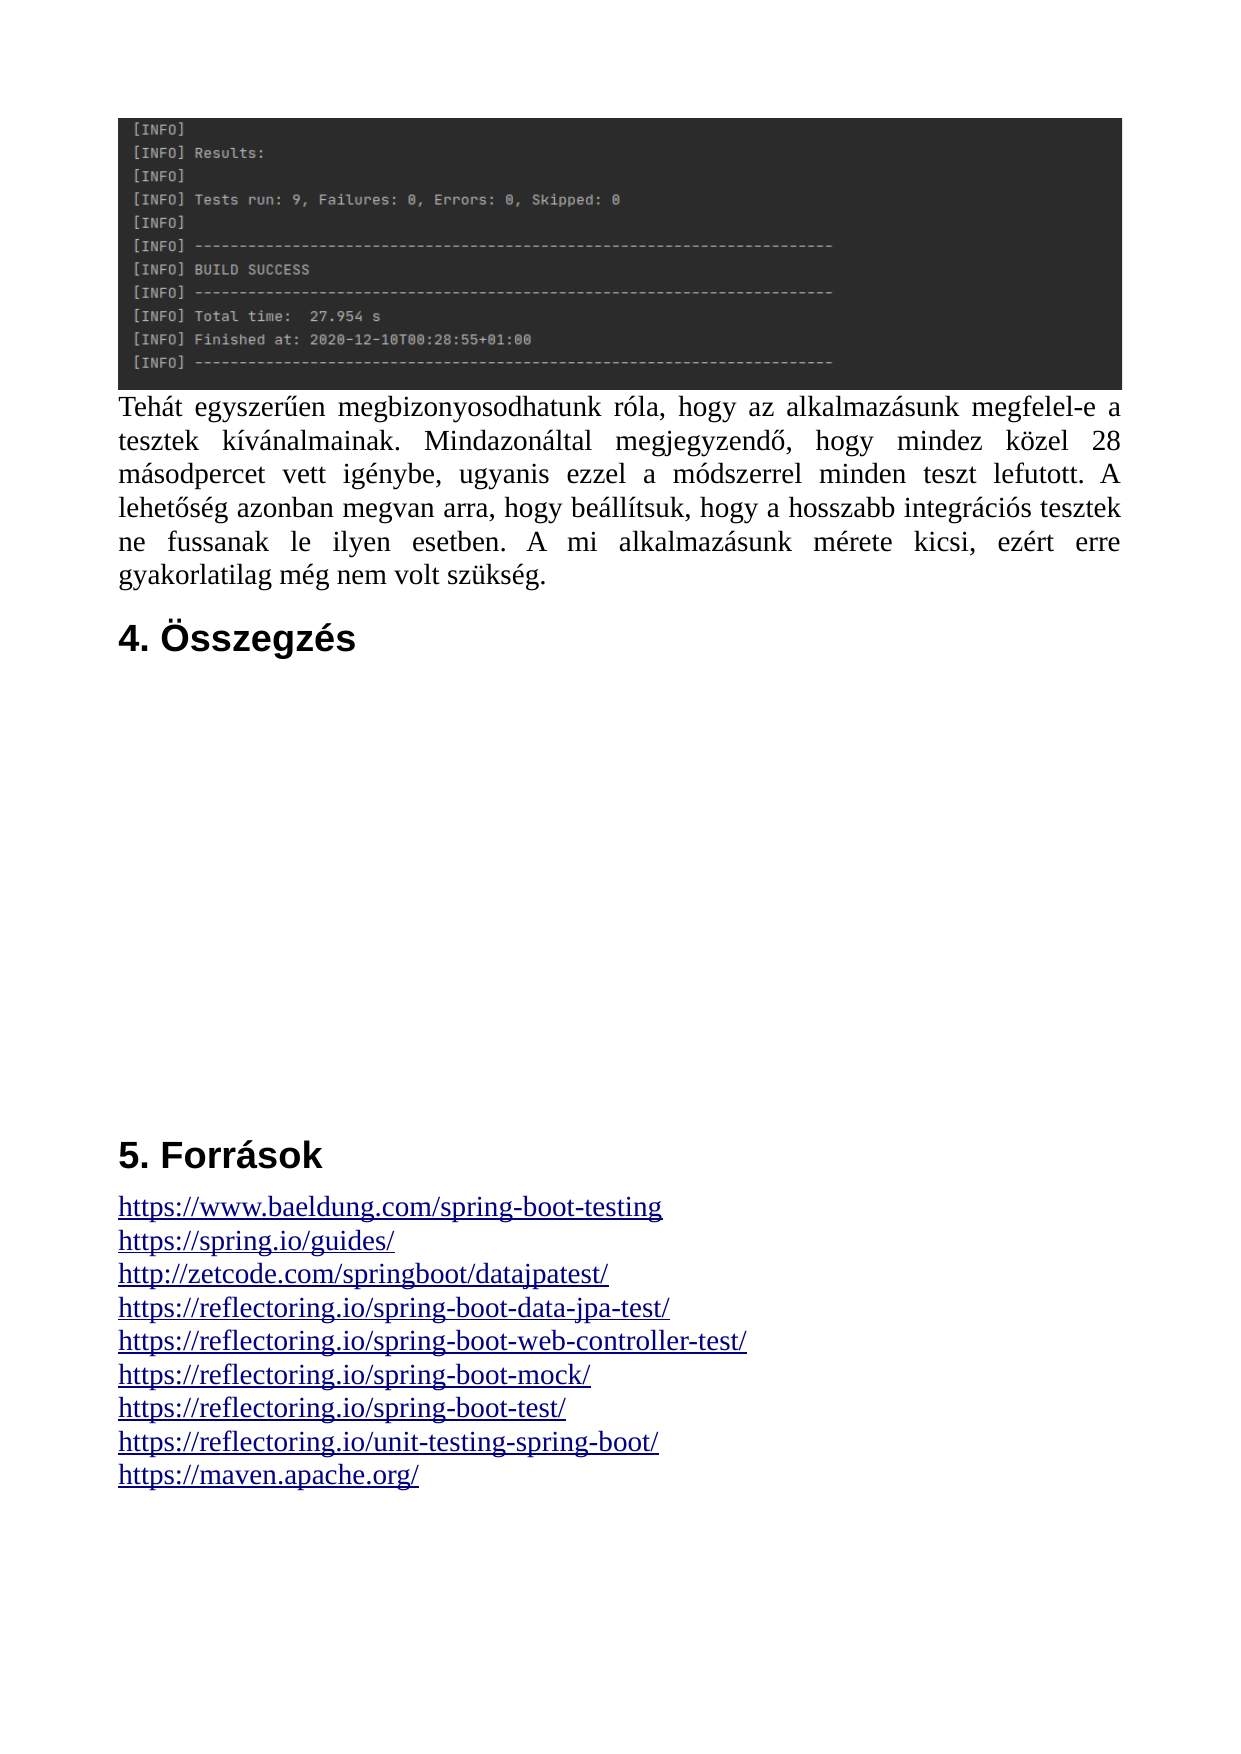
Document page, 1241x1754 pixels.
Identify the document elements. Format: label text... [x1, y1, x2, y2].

subtitle 5. Források [118, 1133, 1122, 1177]
text https://maven.apache.org/ [118, 1457, 1122, 1491]
text Tehát egyszerűen megbizonyosodhatunk róla, hogy az alkalmazásunk megfelel-e a tesztek kívánalmainak. Mindazonáltal megjegyzendő, hogy mindez közel 28 másodpercet vett igénybe, ugyanis ezzel a módszerrel minden teszt lefutott. A lehetőség azonban megvan arra, hogy beállítsuk, hogy a hosszabb integrációs tesztek ne fussanak le ilyen esetben. A mi alkalmazásunk mérete kicsi, ezért erre gyakorlatilag még nem volt szükség. [118, 390, 1122, 591]
text https://spring.io/guides/ [118, 1223, 1122, 1256]
text https://reflectoring.io/spring-boot-test/ [118, 1390, 1122, 1424]
subtitle 4. Összegzés [118, 616, 1122, 659]
text http://zetcode.com/springboot/datajpatest/ [118, 1256, 1122, 1290]
text https://reflectoring.io/unit-testing-spring-boot/ [118, 1424, 1122, 1457]
text https://reflectoring.io/spring-boot-mock/ [118, 1357, 1122, 1390]
text https://reflectoring.io/spring-boot-data-jpa-test/ [118, 1290, 1122, 1323]
text https://www.baeldung.com/spring-boot-testing [118, 1189, 1122, 1223]
text https://reflectoring.io/spring-boot-web-controller-test/ [118, 1323, 1122, 1357]
picture [118, 118, 1123, 390]
